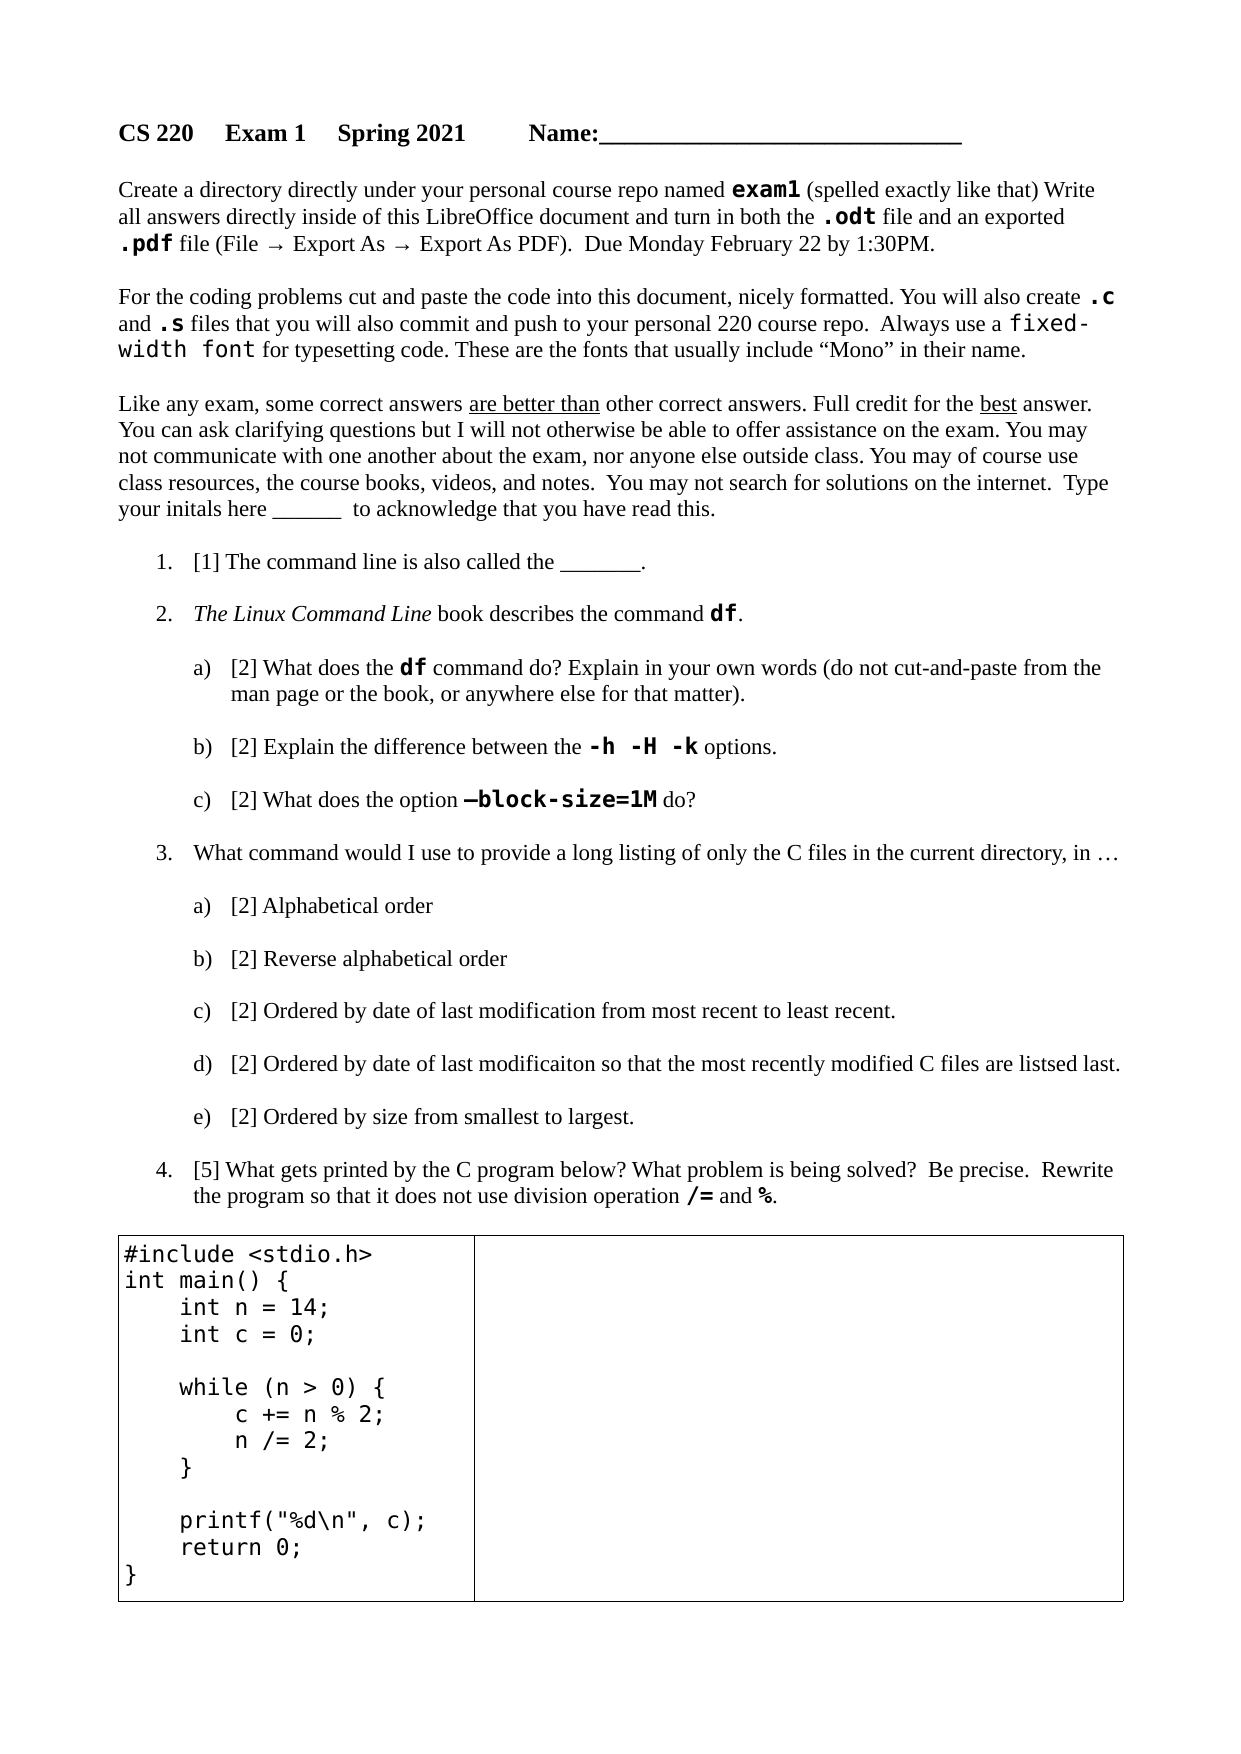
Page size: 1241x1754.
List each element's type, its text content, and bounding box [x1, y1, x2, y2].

list The Linux Command Line book describes the command df. [156, 601, 1122, 627]
table_header [475, 1236, 1123, 1601]
text Like any exam, some correct answers are better than other correct answers. Full credit for the best answer. You can ask clarifying questions but I will not otherwise be able to offer assistance on the exam. You may not communicate with one another about the exam, nor anyone else outside class. You may of course use class resources, the course books, videos, and notes. You may not search for solutions on the internet. Type your initals here ______ to acknowledge that you have read this. [118, 390, 1122, 521]
list [2] Alphabetical order [193, 892, 1122, 918]
list [2] Ordered by size from smallest to largest. [193, 1103, 1122, 1129]
list [2] Reverse alphabetical order [193, 945, 1122, 971]
text Create a directory directly under your personal course repo named exam1 (spelled exactly like that) Write all answers directly inside of this LibreOffice document and turn in both the .odt file and an exported .pdf file (File → Export As → Export As PDF). Due Monday February 22 by 1:30PM. [118, 176, 1122, 257]
list [2] Explain the difference between the -h -H -k options. [193, 733, 1122, 760]
list [2] Ordered by date of last modification from most recent to least recent. [193, 997, 1122, 1024]
list [2] What does the df command do? Explain in your own words (do not cut-and-paste from the man page or the book, or anywhere else for that matter). [193, 654, 1122, 707]
table_header #include <stdio.h> int main() { int n = 14; int c = 0; while (n > 0) { c += n % 2; n /= 2; } printf("%d\n", c); return 0; } [119, 1236, 474, 1601]
list [1] The command line is also called the _______. [156, 548, 1122, 574]
list [2] Ordered by date of last modificaiton so that the most recently modified C files are listsed last. [193, 1050, 1122, 1077]
list What command would I use to provide a long listing of only the C files in the current directory, in … [156, 839, 1122, 866]
list [2] What does the option –block-size=1M do? [193, 786, 1122, 813]
list [5] What gets printed by the C program below? What problem is being solved? Be precise. Rewrite the program so that it does not use division operation /= and %. [156, 1156, 1122, 1209]
text For the coding problems cut and paste the code into this document, nicely formatted. You will also create .c and .s files that you will also commit and push to your personal 220 course repo. Always use a fixed-width font for typesetting code. These are the fonts that usually include “Mono” in their name. [118, 283, 1122, 363]
